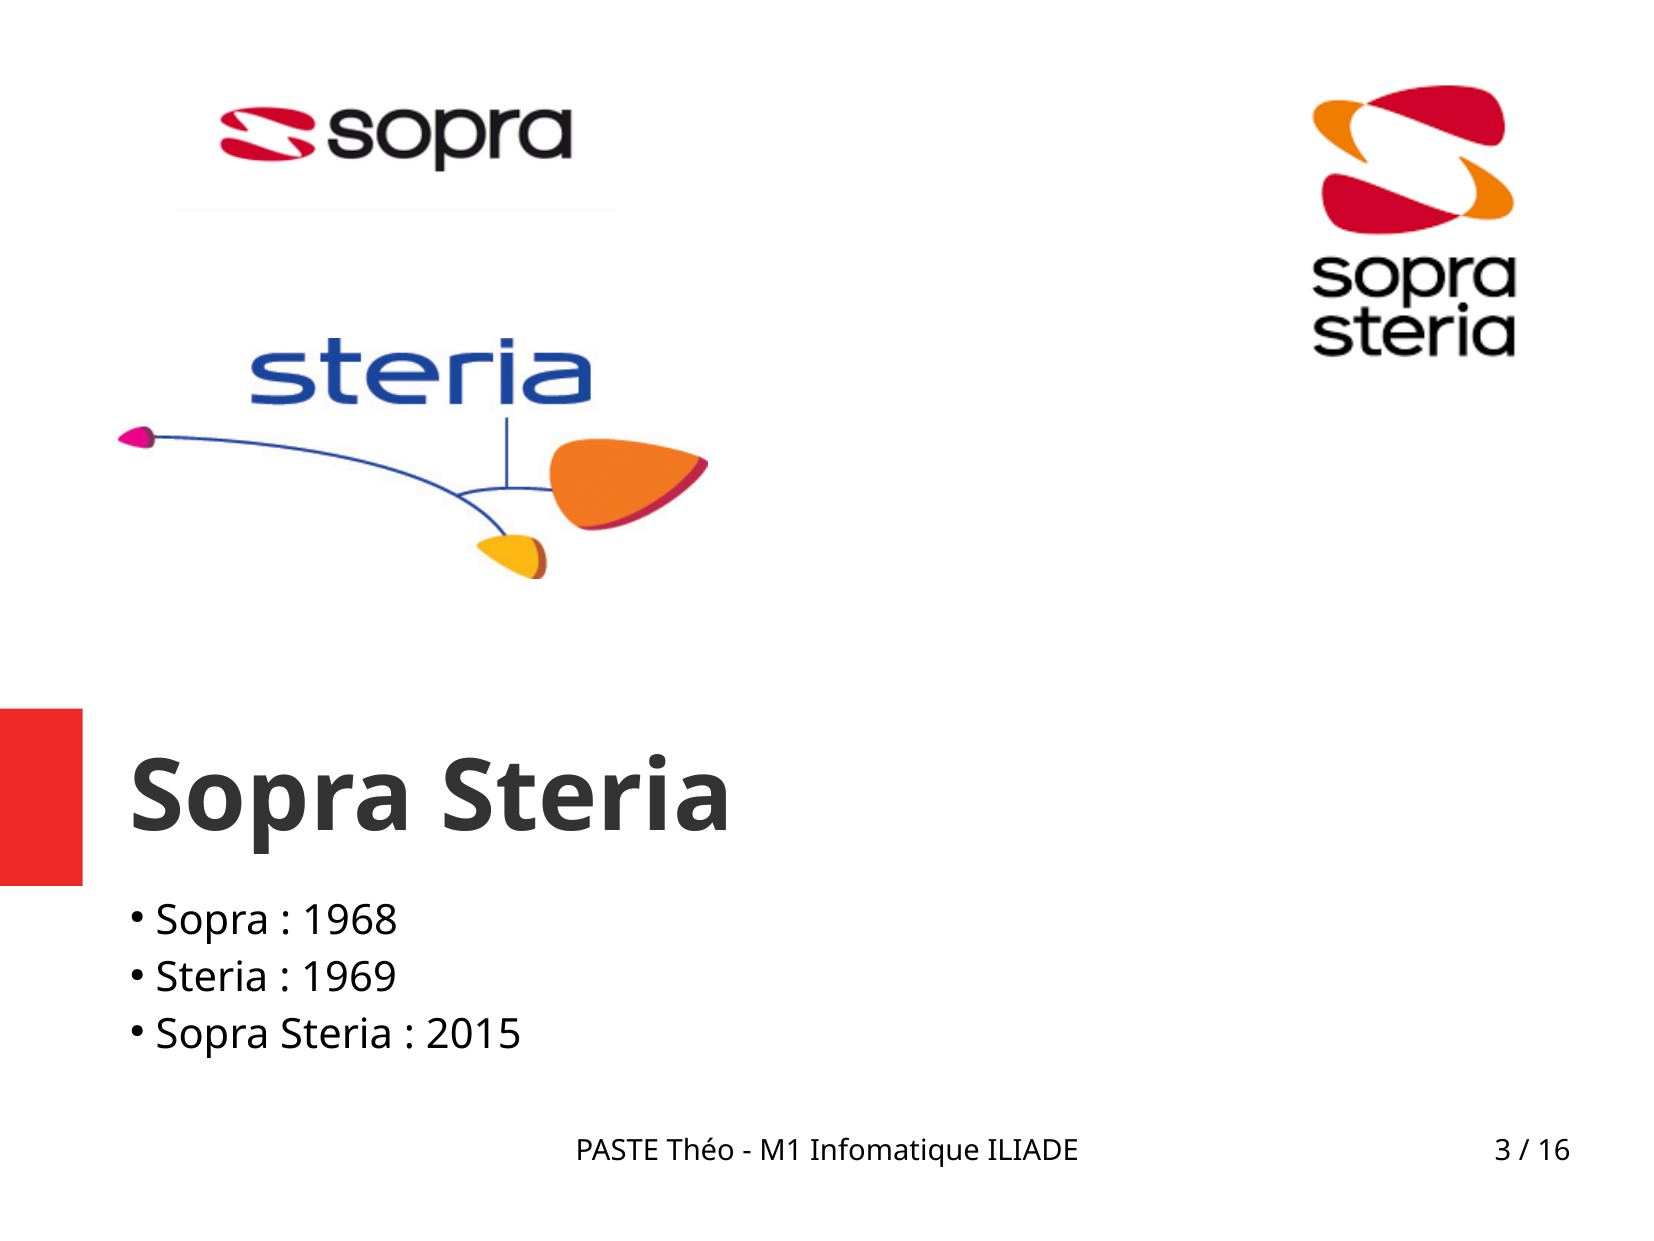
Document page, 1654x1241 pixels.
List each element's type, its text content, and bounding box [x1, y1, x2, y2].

picture [176, 58, 615, 211]
title Sopra Steria [129, 673, 1536, 890]
picture [1204, 11, 1625, 432]
subtitle Sopra : 1968 Steria : 1969 Sopra Steria : 2015 [129, 890, 1536, 1062]
picture [118, 338, 708, 579]
